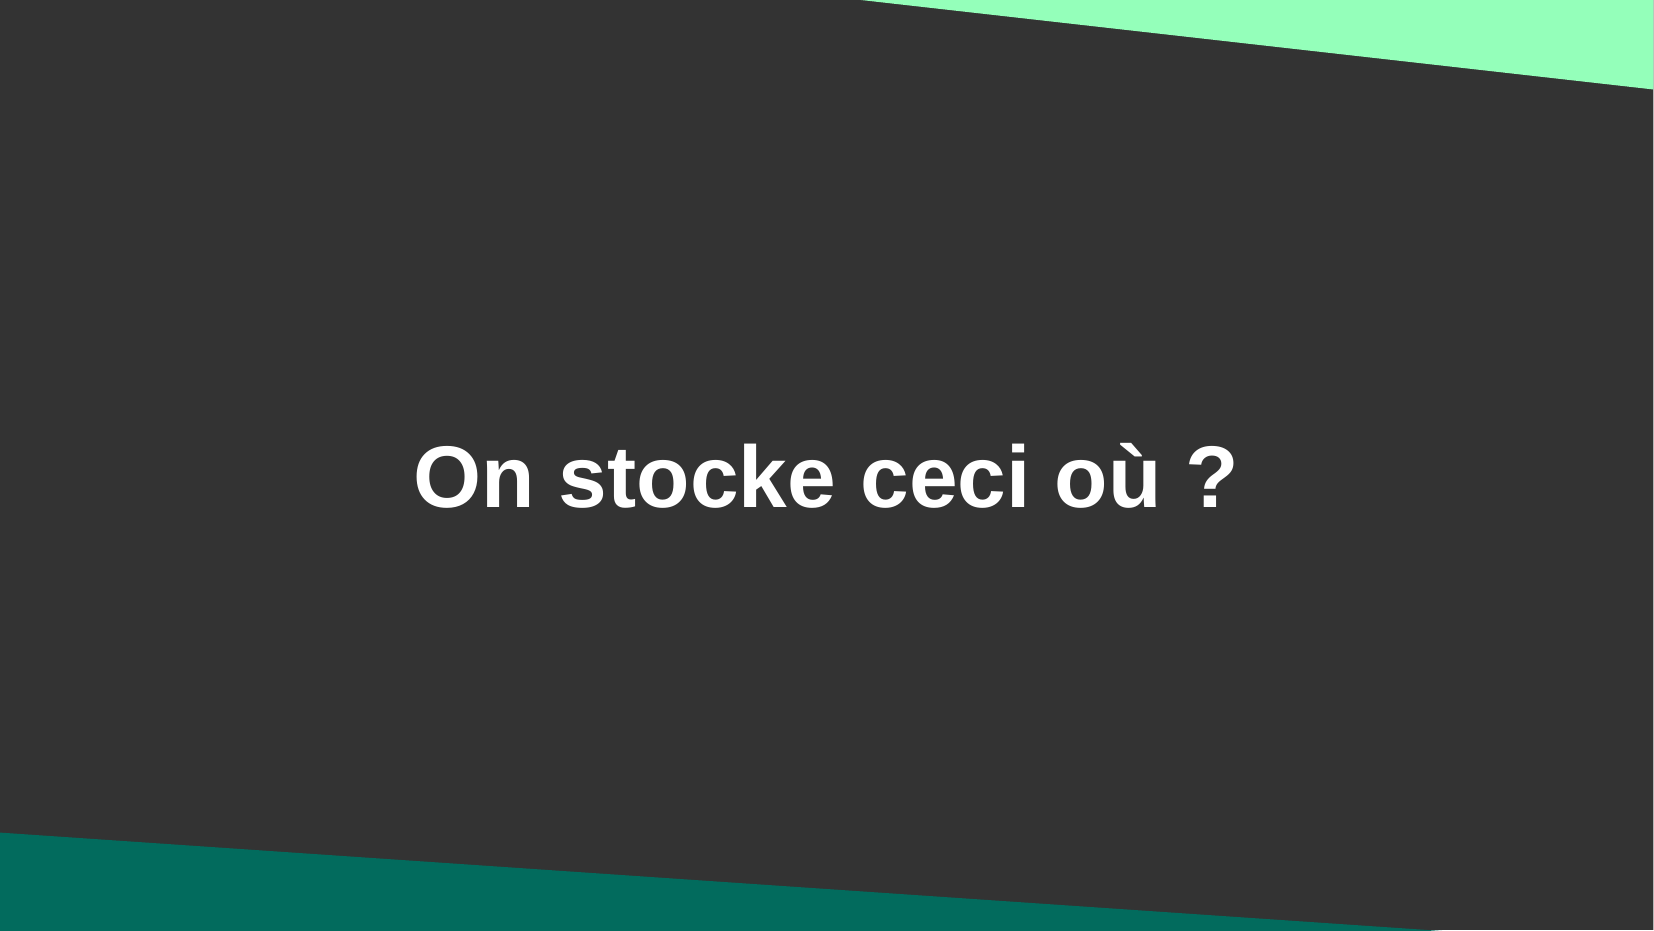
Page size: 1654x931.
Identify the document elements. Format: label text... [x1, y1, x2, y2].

text_box [860, 0, 1654, 90]
title On stocke ceci où ? [31, 428, 1622, 527]
